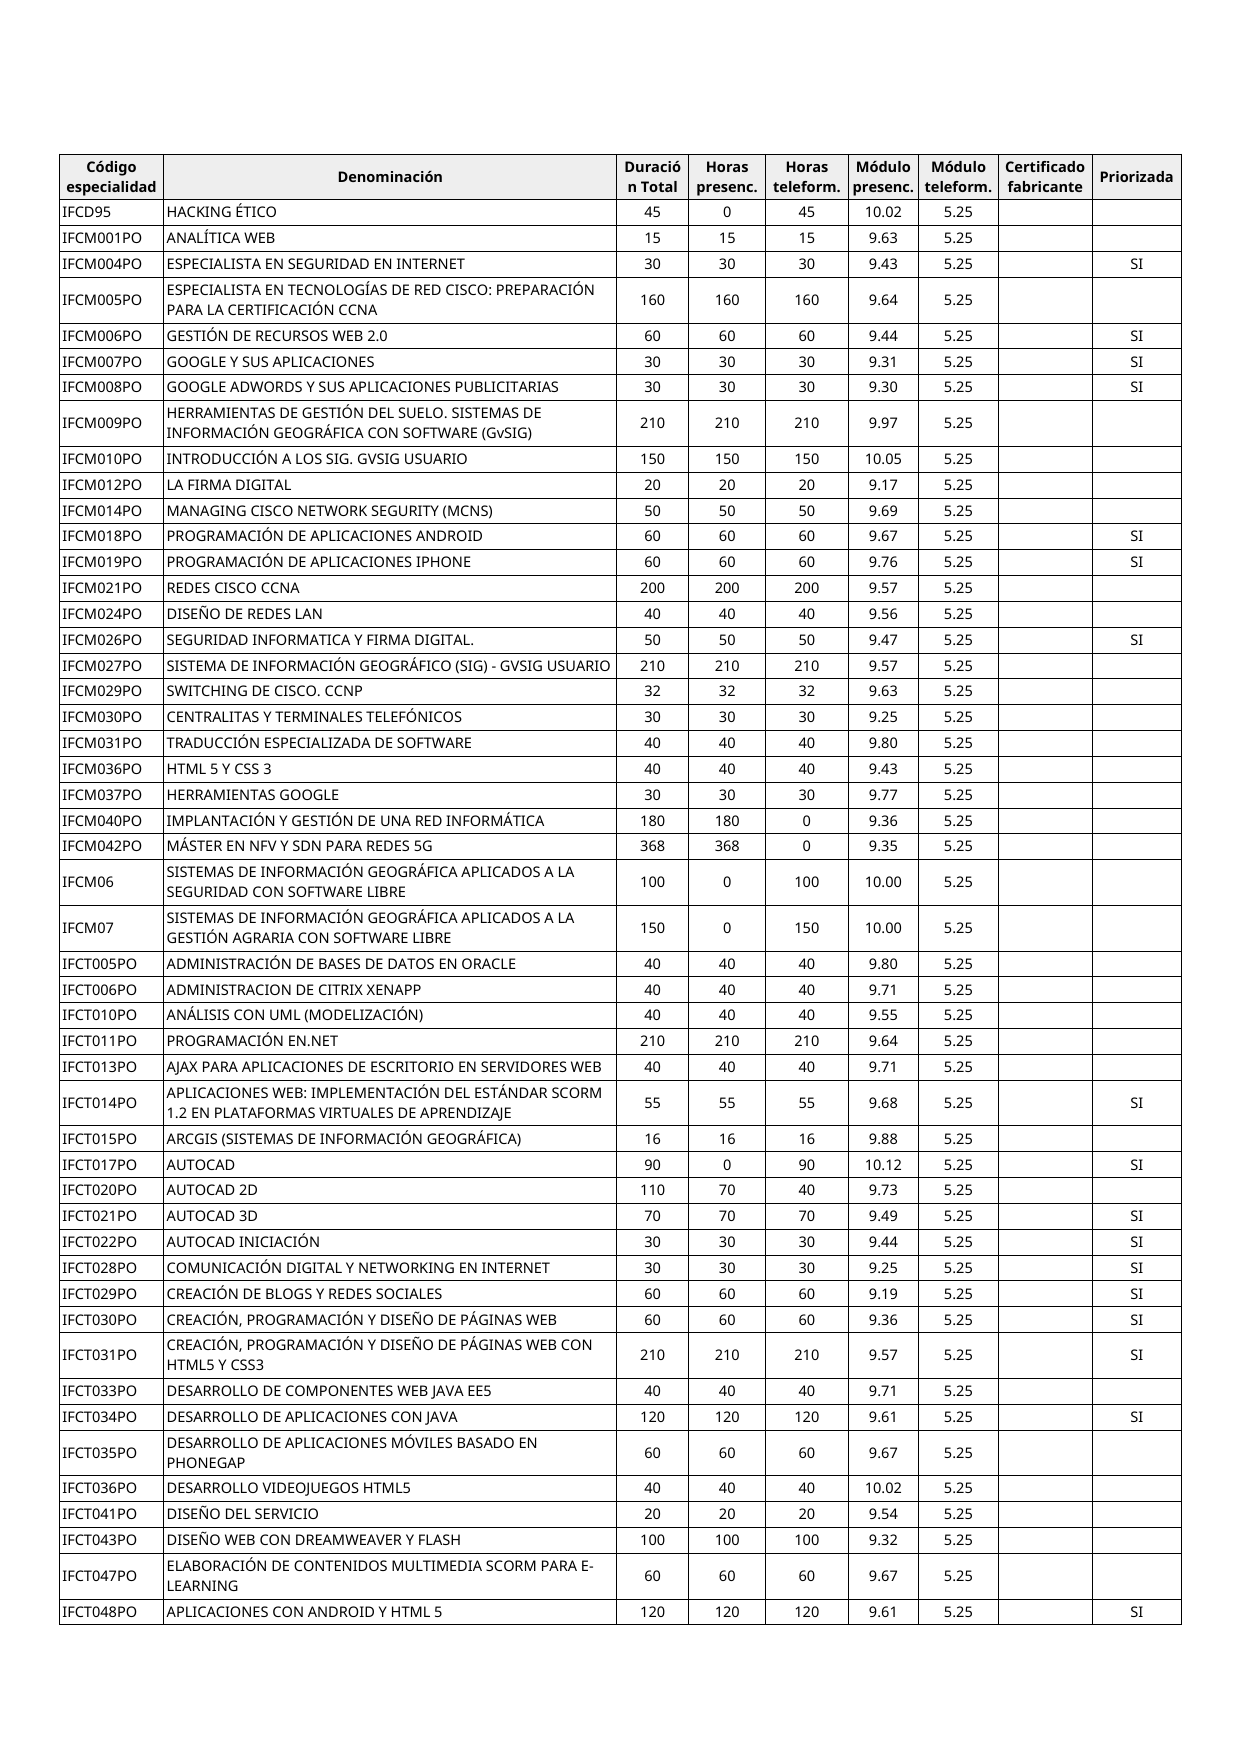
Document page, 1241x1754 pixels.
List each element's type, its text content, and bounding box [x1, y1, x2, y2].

table_cell 55 [689, 1081, 765, 1125]
table_cell 9,47 [849, 628, 918, 652]
table_cell IFCM018PO [60, 524, 163, 549]
table_cell 9,54 [849, 1502, 918, 1527]
table_cell 210 [766, 1333, 848, 1378]
table_cell SISTEMAS DE INFORMACIÓN GEOGRÁFICA APLICADOS A LA SEGURIDAD CON SOFTWARE LIBRE [164, 860, 616, 905]
table_cell IFCT035PO [60, 1431, 163, 1475]
table_cell [999, 906, 1092, 951]
table_cell 5,25 [919, 731, 998, 756]
table_cell [999, 324, 1092, 348]
table_cell MANAGING CISCO NETWORK SEGURITY (MCNS) [164, 499, 616, 523]
table_cell 9,67 [849, 1431, 918, 1475]
table_cell [1093, 1126, 1181, 1151]
table_cell 210 [617, 1333, 688, 1378]
table_cell 40 [689, 1476, 765, 1501]
table_cell [999, 550, 1092, 575]
table_cell [999, 401, 1092, 446]
table_cell GOOGLE ADWORDS Y SUS APLICACIONES PUBLICITARIAS [164, 375, 616, 400]
table_cell IFCT048PO [60, 1600, 163, 1624]
table_cell 150 [689, 447, 765, 472]
table_cell 50 [766, 628, 848, 652]
table_cell SI [1093, 1307, 1181, 1332]
table_cell IFCT020PO [60, 1178, 163, 1203]
table_cell 5,25 [919, 860, 998, 905]
table_cell 5,25 [919, 602, 998, 627]
table_cell 5,25 [919, 809, 998, 833]
table_cell 9,44 [849, 324, 918, 348]
table_header Certificado fabricante [999, 155, 1092, 199]
table_cell 5,25 [919, 1333, 998, 1378]
table_cell 30 [689, 375, 765, 400]
table_cell SI [1093, 252, 1181, 277]
table_cell 9,68 [849, 1081, 918, 1125]
table_cell IFCM012PO [60, 473, 163, 497]
table_cell 5,25 [919, 834, 998, 859]
table_cell 50 [617, 499, 688, 523]
table_cell [1093, 757, 1181, 782]
table_header Horas presenc. [689, 155, 765, 199]
table_cell [999, 1431, 1092, 1475]
table_cell 9,55 [849, 1003, 918, 1028]
table_cell 9,71 [849, 1055, 918, 1080]
table_cell IFCM008PO [60, 375, 163, 400]
table_cell [1093, 1178, 1181, 1203]
table_cell IFCT005PO [60, 952, 163, 976]
table_cell IFCT047PO [60, 1554, 163, 1598]
table_cell ANALÍTICA WEB [164, 226, 616, 251]
table_cell SI [1093, 628, 1181, 652]
table_cell APLICACIONES CON ANDROID Y HTML 5 [164, 1600, 616, 1624]
table_cell [999, 1126, 1092, 1151]
table_cell IFCM029PO [60, 679, 163, 704]
table_cell 100 [766, 1528, 848, 1553]
table_cell 60 [689, 550, 765, 575]
table_cell IFCM036PO [60, 757, 163, 782]
table_cell 40 [617, 977, 688, 1002]
table_cell 5,25 [919, 252, 998, 277]
table_cell 9,76 [849, 550, 918, 575]
table_cell 16 [617, 1126, 688, 1151]
table_cell SI [1093, 1081, 1181, 1125]
table_cell 30 [766, 349, 848, 374]
table_cell ELABORACIÓN DE CONTENIDOS MULTIMEDIA SCORM PARA E-LEARNING [164, 1554, 616, 1598]
table_cell 5,25 [919, 1081, 998, 1125]
table_cell DISEÑO WEB CON DREAMWEAVER Y FLASH [164, 1528, 616, 1553]
table_cell 100 [766, 860, 848, 905]
table_cell 200 [617, 576, 688, 601]
table_cell IFCT028PO [60, 1256, 163, 1280]
table_cell 5,25 [919, 226, 998, 251]
table_cell 0 [689, 1152, 765, 1177]
table_cell 60 [689, 1281, 765, 1306]
table_cell 5,25 [919, 1281, 998, 1306]
table_cell 150 [766, 447, 848, 472]
table_cell [1093, 860, 1181, 905]
table_cell 9,30 [849, 375, 918, 400]
table_cell 40 [617, 757, 688, 782]
table_cell [1093, 1554, 1181, 1598]
table_cell 30 [689, 252, 765, 277]
table_cell 5,25 [919, 783, 998, 807]
table_cell AUTOCAD INICIACIÓN [164, 1230, 616, 1254]
table_cell 100 [617, 860, 688, 905]
table_cell 5,25 [919, 1379, 998, 1404]
table_cell MÁSTER EN NFV Y SDN PARA REDES 5G [164, 834, 616, 859]
table_cell [1093, 952, 1181, 976]
table_cell 9,77 [849, 783, 918, 807]
table_cell COMUNICACIÓN DIGITAL Y NETWORKING EN INTERNET [164, 1256, 616, 1280]
table_cell 5,25 [919, 952, 998, 976]
table_cell 110 [617, 1178, 688, 1203]
table_header Denominación [164, 155, 616, 199]
table_cell 40 [689, 1055, 765, 1080]
table_cell 90 [766, 1152, 848, 1177]
table_cell 10,12 [849, 1152, 918, 1177]
table_cell 30 [766, 375, 848, 400]
table_cell [999, 1333, 1092, 1378]
table_cell AJAX PARA APLICACIONES DE ESCRITORIO EN SERVIDORES WEB [164, 1055, 616, 1080]
table_cell IFCM037PO [60, 783, 163, 807]
table_cell 5,25 [919, 654, 998, 678]
table_cell [1093, 1003, 1181, 1028]
table_cell [999, 705, 1092, 730]
table_cell 32 [617, 679, 688, 704]
table_cell 20 [689, 473, 765, 497]
table_cell 50 [689, 499, 765, 523]
table_cell 150 [617, 447, 688, 472]
table_cell 210 [766, 1029, 848, 1054]
table_cell ESPECIALISTA EN SEGURIDAD EN INTERNET [164, 252, 616, 277]
table_cell IFCM07 [60, 906, 163, 951]
table_cell ADMINISTRACION DE CITRIX XENAPP [164, 977, 616, 1002]
table_cell 0 [689, 860, 765, 905]
table_cell 60 [766, 1307, 848, 1332]
table_cell IFCM040PO [60, 809, 163, 833]
table_cell [1093, 200, 1181, 225]
table_cell 160 [689, 278, 765, 322]
table_cell 5,25 [919, 524, 998, 549]
table_cell 60 [689, 524, 765, 549]
table_cell 210 [617, 654, 688, 678]
table_cell 160 [617, 278, 688, 322]
table_header Duración Total [617, 155, 688, 199]
table_cell [1093, 1431, 1181, 1475]
table_cell [999, 1152, 1092, 1177]
table_cell [999, 1256, 1092, 1280]
table_cell IFCT010PO [60, 1003, 163, 1028]
table_cell [1093, 447, 1181, 472]
table_cell IFCM021PO [60, 576, 163, 601]
table_cell 5,25 [919, 324, 998, 348]
table_cell DESARROLLO VIDEOJUEGOS HTML5 [164, 1476, 616, 1501]
table_cell 5,25 [919, 375, 998, 400]
table_cell SI [1093, 349, 1181, 374]
table_cell 200 [766, 576, 848, 601]
table_cell 60 [766, 1431, 848, 1475]
table_cell 30 [617, 705, 688, 730]
table_cell 30 [689, 1230, 765, 1254]
table_cell DESARROLLO DE APLICACIONES MÓVILES BASADO EN PHONEGAP [164, 1431, 616, 1475]
table_cell 30 [766, 1256, 848, 1280]
table_cell 10,02 [849, 200, 918, 225]
table_cell [999, 499, 1092, 523]
table_cell 180 [689, 809, 765, 833]
table_cell SI [1093, 324, 1181, 348]
table_cell IFCM019PO [60, 550, 163, 575]
table_cell 5,25 [919, 628, 998, 652]
table_cell 60 [766, 524, 848, 549]
table_cell 60 [766, 1281, 848, 1306]
table_cell [999, 679, 1092, 704]
table_cell [999, 524, 1092, 549]
table_cell 5,25 [919, 401, 998, 446]
table_cell 20 [617, 473, 688, 497]
table_cell 120 [689, 1405, 765, 1429]
table_cell [1093, 1528, 1181, 1553]
table_cell 9,80 [849, 731, 918, 756]
table_cell [999, 1029, 1092, 1054]
table_cell IFCM006PO [60, 324, 163, 348]
table_cell SI [1093, 1600, 1181, 1624]
table_cell IFCM004PO [60, 252, 163, 277]
table_cell 32 [689, 679, 765, 704]
table_cell 5,25 [919, 977, 998, 1002]
table_cell 9,64 [849, 1029, 918, 1054]
table_cell ESPECIALISTA EN TECNOLOGÍAS DE RED CISCO: PREPARACIÓN PARA LA CERTIFICACIÓN CCNA [164, 278, 616, 322]
table_cell 60 [689, 324, 765, 348]
table_cell [999, 278, 1092, 322]
table_cell 5,25 [919, 705, 998, 730]
table_cell [999, 1502, 1092, 1527]
table_cell 30 [689, 783, 765, 807]
table_cell 120 [617, 1600, 688, 1624]
table_cell SI [1093, 375, 1181, 400]
table_cell 5,25 [919, 550, 998, 575]
table_cell 40 [766, 602, 848, 627]
table_cell 40 [617, 1476, 688, 1501]
table_cell 10,02 [849, 1476, 918, 1501]
table_cell [999, 654, 1092, 678]
table_cell 210 [689, 401, 765, 446]
table_cell [999, 473, 1092, 497]
table_cell [1093, 809, 1181, 833]
table_cell 9,97 [849, 401, 918, 446]
table_cell 9,73 [849, 1178, 918, 1203]
table_cell IFCM06 [60, 860, 163, 905]
table_cell [999, 1307, 1092, 1332]
table_cell SWITCHING DE CISCO. CCNP [164, 679, 616, 704]
table_cell [1093, 1502, 1181, 1527]
table_cell 210 [617, 1029, 688, 1054]
table_cell 20 [689, 1502, 765, 1527]
table_cell [1093, 731, 1181, 756]
table_cell [999, 628, 1092, 652]
table_cell [999, 1281, 1092, 1306]
table_cell [1093, 705, 1181, 730]
table_cell 5,25 [919, 1554, 998, 1598]
table_cell 10,05 [849, 447, 918, 472]
table_cell SISTEMAS DE INFORMACIÓN GEOGRÁFICA APLICADOS A LA GESTIÓN AGRARIA CON SOFTWARE LIBRE [164, 906, 616, 951]
table_cell IFCM001PO [60, 226, 163, 251]
table_cell 5,25 [919, 278, 998, 322]
table_header Código especialidad [60, 155, 163, 199]
table_cell ANÁLISIS CON UML (MODELIZACIÓN) [164, 1003, 616, 1028]
table_cell 5,25 [919, 1528, 998, 1553]
table_cell 40 [766, 1379, 848, 1404]
table_cell 9,69 [849, 499, 918, 523]
table_cell 16 [766, 1126, 848, 1151]
table_cell 0 [766, 809, 848, 833]
table_cell HACKING ÉTICO [164, 200, 616, 225]
table_cell 40 [766, 1003, 848, 1028]
table_cell [999, 1528, 1092, 1553]
table_cell [1093, 783, 1181, 807]
table_cell 60 [617, 1554, 688, 1598]
table_cell [999, 1476, 1092, 1501]
table_cell 40 [689, 731, 765, 756]
table_cell 9,57 [849, 654, 918, 678]
table_cell IFCT022PO [60, 1230, 163, 1254]
table_cell 60 [766, 324, 848, 348]
table_cell IFCM005PO [60, 278, 163, 322]
table_cell 5,25 [919, 906, 998, 951]
table_cell 60 [617, 1307, 688, 1332]
table_cell AUTOCAD [164, 1152, 616, 1177]
table_cell 10,00 [849, 906, 918, 951]
table_cell 30 [766, 705, 848, 730]
table_cell IFCT014PO [60, 1081, 163, 1125]
table_cell 5,25 [919, 1256, 998, 1280]
table_cell 0 [689, 200, 765, 225]
table_cell 55 [766, 1081, 848, 1125]
table_cell 32 [766, 679, 848, 704]
table_cell [1093, 473, 1181, 497]
table_cell 60 [689, 1307, 765, 1332]
table_cell 5,25 [919, 1405, 998, 1429]
table_cell 0 [766, 834, 848, 859]
table_cell 40 [766, 1476, 848, 1501]
table_cell IFCT034PO [60, 1405, 163, 1429]
table_cell DISEÑO DE REDES LAN [164, 602, 616, 627]
table_cell SI [1093, 1152, 1181, 1177]
table_cell [1093, 499, 1181, 523]
table_cell 30 [617, 252, 688, 277]
table_cell 5,25 [919, 1204, 998, 1229]
table_cell 40 [766, 757, 848, 782]
table_cell [999, 349, 1092, 374]
table_cell 5,25 [919, 757, 998, 782]
table_cell 210 [689, 654, 765, 678]
table_cell [999, 731, 1092, 756]
table_cell [1093, 1379, 1181, 1404]
table_cell 60 [617, 524, 688, 549]
table_cell 9,44 [849, 1230, 918, 1254]
table_cell 60 [617, 324, 688, 348]
table_cell 120 [766, 1405, 848, 1429]
table_cell IFCM024PO [60, 602, 163, 627]
table_cell HTML 5 Y CSS 3 [164, 757, 616, 782]
table_cell 368 [689, 834, 765, 859]
table_cell [1093, 654, 1181, 678]
table_cell 5,25 [919, 200, 998, 225]
table_cell 40 [617, 1379, 688, 1404]
table_cell 50 [766, 499, 848, 523]
table_cell IFCM010PO [60, 447, 163, 472]
table_cell SI [1093, 1256, 1181, 1280]
table_cell ARCGIS (SISTEMAS DE INFORMACIÓN GEOGRÁFICA) [164, 1126, 616, 1151]
table_cell 9,17 [849, 473, 918, 497]
table_cell 90 [617, 1152, 688, 1177]
table_cell 100 [689, 1528, 765, 1553]
table_cell SI [1093, 1333, 1181, 1378]
table_cell [999, 977, 1092, 1002]
table_cell 40 [766, 731, 848, 756]
table_cell [1093, 906, 1181, 951]
table_cell 5,25 [919, 576, 998, 601]
table_cell 5,25 [919, 1178, 998, 1203]
table_cell IFCT017PO [60, 1152, 163, 1177]
table_cell 20 [766, 1502, 848, 1527]
table_cell 9,32 [849, 1528, 918, 1553]
table_cell 210 [766, 654, 848, 678]
table_cell [999, 1055, 1092, 1080]
table_cell SI [1093, 524, 1181, 549]
table_cell 40 [617, 952, 688, 976]
table_cell IFCM031PO [60, 731, 163, 756]
table_cell 9,57 [849, 1333, 918, 1378]
table_cell 70 [689, 1204, 765, 1229]
table_cell 9,43 [849, 757, 918, 782]
table_cell 210 [689, 1029, 765, 1054]
table_cell IFCM030PO [60, 705, 163, 730]
table_cell 100 [617, 1528, 688, 1553]
table_cell IFCT021PO [60, 1204, 163, 1229]
table_cell 40 [766, 977, 848, 1002]
table_cell 9,19 [849, 1281, 918, 1306]
table_cell [999, 757, 1092, 782]
table_cell IFCT015PO [60, 1126, 163, 1151]
table_cell SI [1093, 1230, 1181, 1254]
table_cell AUTOCAD 2D [164, 1178, 616, 1203]
table_cell 5,25 [919, 1152, 998, 1177]
table_cell 9,67 [849, 1554, 918, 1598]
table_cell 60 [617, 1281, 688, 1306]
table_cell 70 [766, 1204, 848, 1229]
table_cell IFCM014PO [60, 499, 163, 523]
table_cell 9,35 [849, 834, 918, 859]
table_cell SI [1093, 1405, 1181, 1429]
table_cell [1093, 1055, 1181, 1080]
table_cell 45 [617, 200, 688, 225]
table_header Priorizada [1093, 155, 1181, 199]
table_cell 150 [766, 906, 848, 951]
table_cell 9,61 [849, 1405, 918, 1429]
table_cell 40 [689, 602, 765, 627]
table_cell HERRAMIENTAS GOOGLE [164, 783, 616, 807]
table_cell DISEÑO DEL SERVICIO [164, 1502, 616, 1527]
table_cell 30 [766, 252, 848, 277]
table_cell IFCT006PO [60, 977, 163, 1002]
table_cell 30 [617, 349, 688, 374]
table_cell 368 [617, 834, 688, 859]
table_cell 210 [689, 1333, 765, 1378]
table_cell 20 [617, 1502, 688, 1527]
table_cell 70 [617, 1204, 688, 1229]
table_cell [999, 602, 1092, 627]
table_cell IFCT011PO [60, 1029, 163, 1054]
table_cell PROGRAMACIÓN DE APLICACIONES ANDROID [164, 524, 616, 549]
table_cell 15 [689, 226, 765, 251]
table_cell 55 [617, 1081, 688, 1125]
table_cell [1093, 278, 1181, 322]
table_cell [999, 834, 1092, 859]
table_cell 5,25 [919, 1029, 998, 1054]
table_cell SISTEMA DE INFORMACIÓN GEOGRÁFICO (SIG) - GVSIG USUARIO [164, 654, 616, 678]
table_cell [999, 1204, 1092, 1229]
table_cell 9,25 [849, 1256, 918, 1280]
table_cell 60 [617, 550, 688, 575]
table_cell [1093, 226, 1181, 251]
table_cell 5,25 [919, 1431, 998, 1475]
table_cell 30 [766, 783, 848, 807]
table_cell [999, 375, 1092, 400]
table_cell [999, 952, 1092, 976]
table_cell 9,63 [849, 679, 918, 704]
table_cell 9,36 [849, 1307, 918, 1332]
table_cell 45 [766, 200, 848, 225]
table_cell [999, 860, 1092, 905]
table_cell 5,25 [919, 1600, 998, 1624]
table_cell 5,25 [919, 499, 998, 523]
table_cell 9,61 [849, 1600, 918, 1624]
table_cell 50 [689, 628, 765, 652]
table_cell IFCM007PO [60, 349, 163, 374]
table_cell 180 [617, 809, 688, 833]
table_cell 50 [617, 628, 688, 652]
table_cell IFCM026PO [60, 628, 163, 652]
table_cell IFCM009PO [60, 401, 163, 446]
table_cell REDES CISCO CCNA [164, 576, 616, 601]
table_cell 9,63 [849, 226, 918, 251]
table_cell IFCD95 [60, 200, 163, 225]
table_cell 5,25 [919, 1502, 998, 1527]
table_cell DESARROLLO DE COMPONENTES WEB JAVA EE5 [164, 1379, 616, 1404]
table_cell 5,25 [919, 1055, 998, 1080]
table_cell INTRODUCCIÓN A LOS SIG. GVSIG USUARIO [164, 447, 616, 472]
table_cell 160 [766, 278, 848, 322]
table_cell 9,88 [849, 1126, 918, 1151]
table_cell 40 [689, 1379, 765, 1404]
table_cell 210 [766, 401, 848, 446]
table_cell [999, 1600, 1092, 1624]
table_cell SI [1093, 1281, 1181, 1306]
table_cell 30 [689, 705, 765, 730]
table_cell 5,25 [919, 1126, 998, 1151]
table_cell 9,80 [849, 952, 918, 976]
table_cell 40 [766, 952, 848, 976]
table_cell 40 [617, 1055, 688, 1080]
table_cell [1093, 1476, 1181, 1501]
table_cell [999, 252, 1092, 277]
table_cell 5,25 [919, 1307, 998, 1332]
table_header Módulo presenc. [849, 155, 918, 199]
table_cell 30 [617, 1230, 688, 1254]
table_cell SI [1093, 1204, 1181, 1229]
table_cell 60 [617, 1431, 688, 1475]
table_cell [999, 1003, 1092, 1028]
table_cell [1093, 834, 1181, 859]
table_cell IFCM027PO [60, 654, 163, 678]
table_cell IFCT036PO [60, 1476, 163, 1501]
table_cell 9,31 [849, 349, 918, 374]
table_cell [999, 576, 1092, 601]
table_cell 40 [689, 952, 765, 976]
table_cell 70 [689, 1178, 765, 1203]
table_cell 40 [766, 1178, 848, 1203]
table_cell 40 [617, 1003, 688, 1028]
table_cell IFCT043PO [60, 1528, 163, 1553]
table_cell 40 [766, 1055, 848, 1080]
table_cell [999, 1230, 1092, 1254]
table_cell [1093, 602, 1181, 627]
table_cell GESTIÓN DE RECURSOS WEB 2.0 [164, 324, 616, 348]
table_cell IFCM042PO [60, 834, 163, 859]
table_cell 0 [689, 906, 765, 951]
table_cell [999, 1379, 1092, 1404]
table_cell IFCT031PO [60, 1333, 163, 1378]
table_cell 60 [689, 1431, 765, 1475]
table_cell CREACIÓN DE BLOGS Y REDES SOCIALES [164, 1281, 616, 1306]
table_cell [999, 200, 1092, 225]
table_cell 9,57 [849, 576, 918, 601]
table_cell [999, 1081, 1092, 1125]
table_cell 5,25 [919, 349, 998, 374]
table_cell [999, 447, 1092, 472]
table_cell PROGRAMACIÓN EN.NET [164, 1029, 616, 1054]
table_cell 5,25 [919, 679, 998, 704]
table_cell [999, 809, 1092, 833]
table_cell CENTRALITAS Y TERMINALES TELEFÓNICOS [164, 705, 616, 730]
table_cell 30 [617, 375, 688, 400]
table_cell 15 [766, 226, 848, 251]
table_cell 30 [617, 1256, 688, 1280]
table_cell 60 [766, 1554, 848, 1598]
table_cell 15 [617, 226, 688, 251]
table_cell PROGRAMACIÓN DE APLICACIONES IPHONE [164, 550, 616, 575]
table_cell 5,25 [919, 1003, 998, 1028]
table_cell 120 [689, 1600, 765, 1624]
table_header Horas teleform. [766, 155, 848, 199]
table_cell IMPLANTACIÓN Y GESTIÓN DE UNA RED INFORMÁTICA [164, 809, 616, 833]
table_cell 9,56 [849, 602, 918, 627]
table_cell 9,25 [849, 705, 918, 730]
table_cell 9,49 [849, 1204, 918, 1229]
table_cell IFCT029PO [60, 1281, 163, 1306]
table_cell 5,25 [919, 447, 998, 472]
table_cell 40 [689, 757, 765, 782]
table_cell 30 [689, 349, 765, 374]
table_cell 9,67 [849, 524, 918, 549]
table_cell 200 [689, 576, 765, 601]
table_cell 9,64 [849, 278, 918, 322]
table_cell ADMINISTRACIÓN DE BASES DE DATOS EN ORACLE [164, 952, 616, 976]
table_cell [1093, 1029, 1181, 1054]
table_cell 9,36 [849, 809, 918, 833]
table_cell [1093, 401, 1181, 446]
table_cell [999, 783, 1092, 807]
table_cell 30 [617, 783, 688, 807]
table_cell IFCT030PO [60, 1307, 163, 1332]
table_cell [1093, 576, 1181, 601]
table_cell 9,71 [849, 1379, 918, 1404]
table_cell [999, 1405, 1092, 1429]
table_cell 120 [766, 1600, 848, 1624]
table_cell DESARROLLO DE APLICACIONES CON JAVA [164, 1405, 616, 1429]
table_cell 40 [689, 977, 765, 1002]
table_cell 9,43 [849, 252, 918, 277]
table_cell CREACIÓN, PROGRAMACIÓN Y DISEÑO DE PÁGINAS WEB [164, 1307, 616, 1332]
table_cell 40 [617, 731, 688, 756]
table_cell IFCT013PO [60, 1055, 163, 1080]
table_cell 60 [766, 550, 848, 575]
table_cell GOOGLE Y SUS APLICACIONES [164, 349, 616, 374]
table_cell [999, 1554, 1092, 1598]
table_cell CREACIÓN, PROGRAMACIÓN Y DISEÑO DE PÁGINAS WEB CON HTML5 Y CSS3 [164, 1333, 616, 1378]
table_cell [999, 226, 1092, 251]
table_cell 60 [689, 1554, 765, 1598]
table_cell 120 [617, 1405, 688, 1429]
table_cell 40 [617, 602, 688, 627]
table_cell 150 [617, 906, 688, 951]
table_cell 5,25 [919, 473, 998, 497]
table_header Módulo teleform. [919, 155, 998, 199]
table_cell LA FIRMA DIGITAL [164, 473, 616, 497]
table_cell HERRAMIENTAS DE GESTIÓN DEL SUELO. SISTEMAS DE INFORMACIÓN GEOGRÁFICA CON SOFTWARE (GvSIG) [164, 401, 616, 446]
table_cell 30 [689, 1256, 765, 1280]
table_cell 40 [689, 1003, 765, 1028]
table_cell IFCT033PO [60, 1379, 163, 1404]
table_cell 10,00 [849, 860, 918, 905]
table_cell APLICACIONES WEB: IMPLEMENTACIÓN DEL ESTÁNDAR SCORM 1.2 EN PLATAFORMAS VIRTUALES DE APRENDIZAJE [164, 1081, 616, 1125]
table_cell 30 [766, 1230, 848, 1254]
table_cell 20 [766, 473, 848, 497]
table_cell AUTOCAD 3D [164, 1204, 616, 1229]
table_cell 5,25 [919, 1476, 998, 1501]
table_cell 16 [689, 1126, 765, 1151]
table_cell 5,25 [919, 1230, 998, 1254]
table_cell SEGURIDAD INFORMATICA Y FIRMA DIGITAL. [164, 628, 616, 652]
table_cell 210 [617, 401, 688, 446]
table_cell 9,71 [849, 977, 918, 1002]
table_cell SI [1093, 550, 1181, 575]
table_cell [999, 1178, 1092, 1203]
table_cell [1093, 679, 1181, 704]
table_cell [1093, 977, 1181, 1002]
table_cell IFCT041PO [60, 1502, 163, 1527]
table_cell TRADUCCIÓN ESPECIALIZADA DE SOFTWARE [164, 731, 616, 756]
